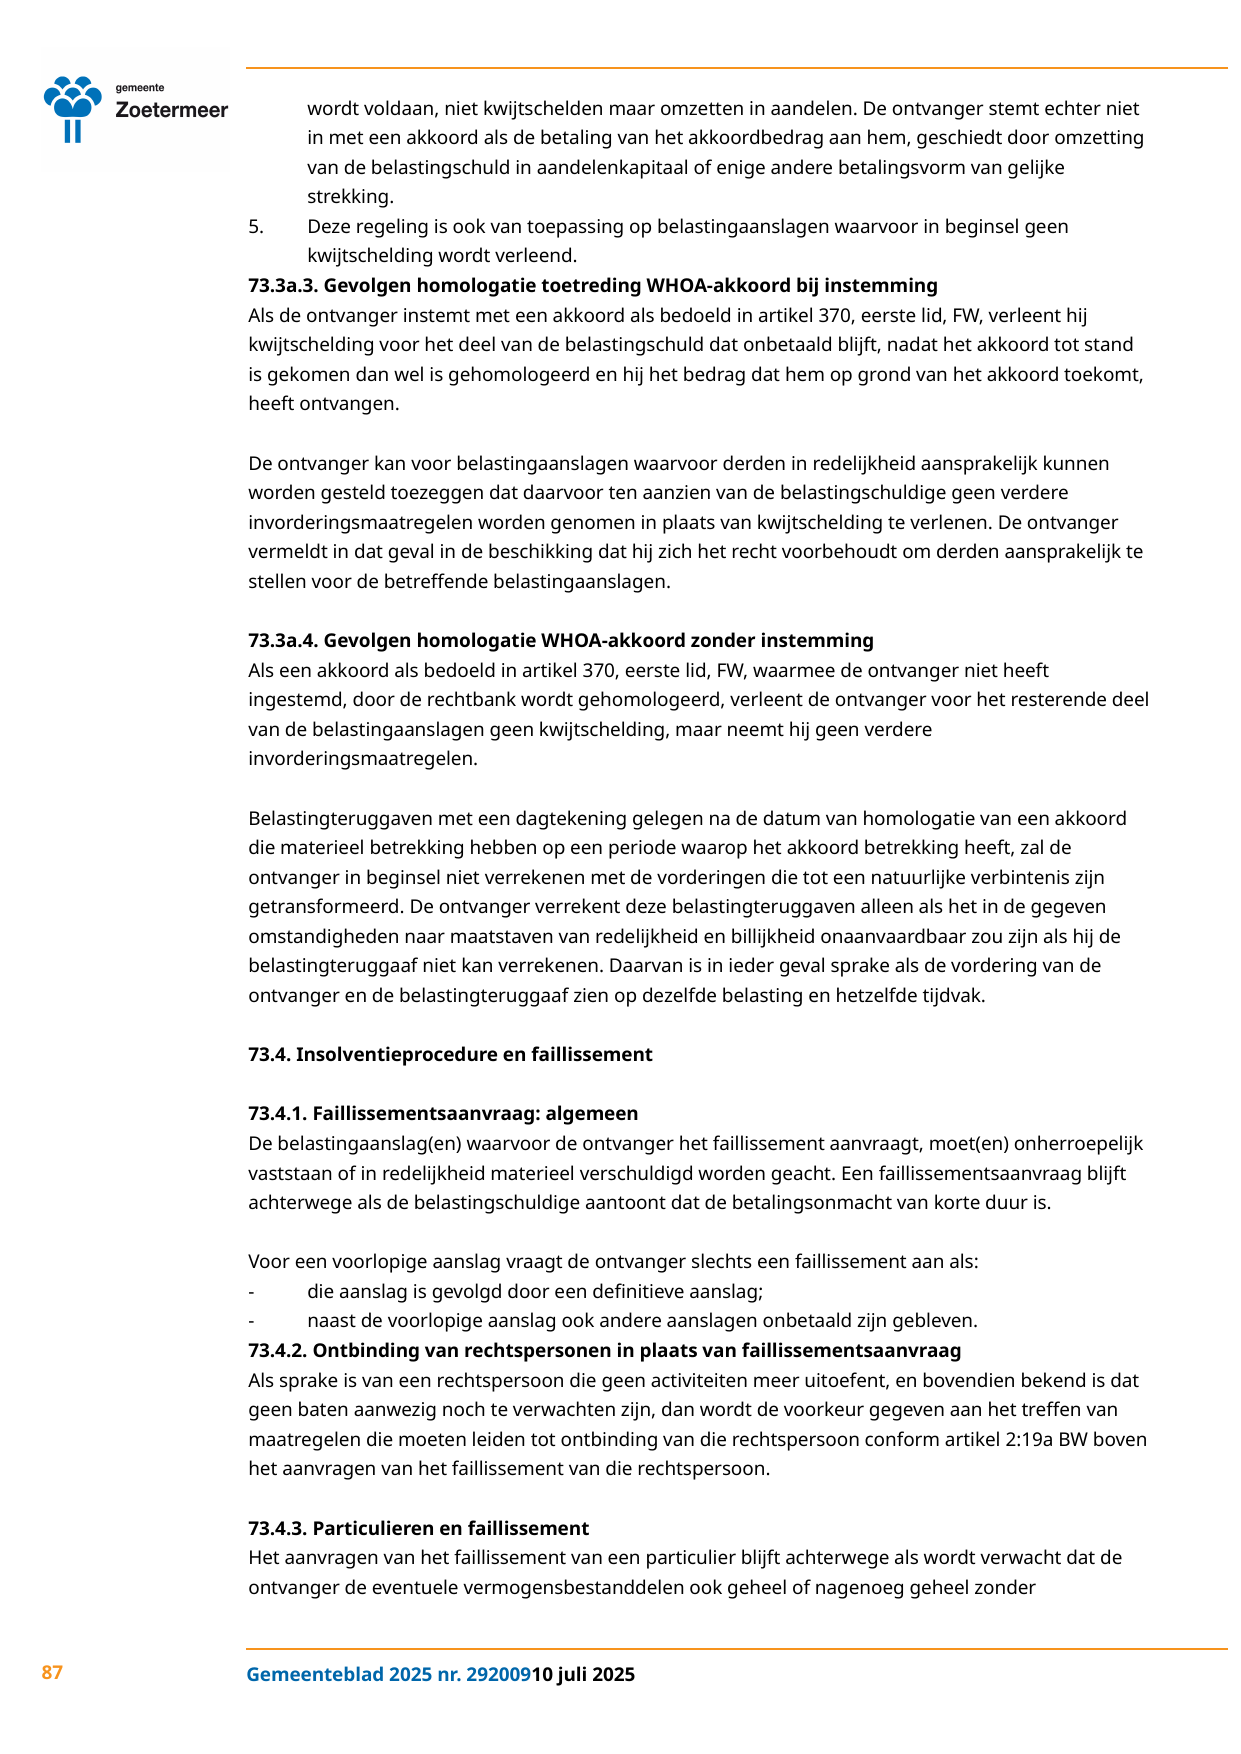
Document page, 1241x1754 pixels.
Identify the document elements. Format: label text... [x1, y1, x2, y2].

picture [41, 47, 231, 172]
text 73.4.1. Faillissementsaanvraag: algemeen [248, 1101, 1152, 1126]
text De ontvanger kan voor belastingaanslagen waarvoor derden in redelijkheid aansprakelijk kunnen worden gesteld toezeggen dat daarvoor ten aanzien van de belastingschuldige geen verdere invorderingsmaatregelen worden genomen in plaats van kwijtschelding te verlenen. De ontvanger vermeldt in dat geval in de beschikking dat hij zich het recht voorbehoudt om derden aansprakelijk te stellen voor de betreffende belastingaanslagen. [248, 450, 1152, 594]
list naast de voorlopige aanslag ook andere aanslagen onbetaald zijn gebleven. [248, 1308, 1152, 1333]
list Deze regeling is ook van toepassing op belastingaanslagen waarvoor in beginsel geen kwijtschelding wordt verleend. [248, 213, 1152, 268]
text Als sprake is van een rechtspersoon die geen activiteiten meer uitoefent, en bovendien bekend is dat geen baten aanwezig noch te verwachten zijn, dan wordt de voorkeur gegeven aan het treffen van maatregelen die moeten leiden tot ontbinding van die rechtspersoon conform artikel 2:19a BW boven het aanvragen van het faillissement van die rechtspersoon. [248, 1367, 1152, 1481]
text 73.4.3. Particulieren en faillissement [248, 1515, 1152, 1541]
text Voor een voorlopige aanslag vraagt de ontvanger slechts een faillissement aan als: [248, 1248, 1152, 1274]
text Het aanvragen van het faillissement van een particulier blijft achterwege als wordt verwacht dat de ontvanger de eventuele vermogensbestanddelen ook geheel of nagenoeg geheel zonder [248, 1544, 1152, 1600]
text Belastingteruggaven met een dagtekening gelegen na de datum van homologatie van een akkoord die materieel betrekking hebben op een periode waarop het akkoord betrekking heeft, zal de ontvanger in beginsel niet verrekenen met de vorderingen die tot een natuurlijke verbintenis zijn getransformeerd. De ontvanger verrekent deze belastingteruggaven alleen als het in de gegeven omstandigheden naar maatstaven van redelijkheid en billijkheid onaanvaardbaar zou zijn als hij de belastingteruggaaf niet kan verrekenen. Daarvan is in ieder geval sprake als de vordering van de ontvanger en de belastingteruggaaf zien op dezelfde belasting en hetzelfde tijdvak. [248, 805, 1152, 1008]
text Als de ontvanger instemt met een akkoord als bedoeld in artikel 370, eerste lid, FW, verleent hij kwijtschelding voor het deel van de belastingschuld dat onbetaald blijft, nadat het akkoord tot stand is gekomen dan wel is gehomologeerd en hij het bedrag dat hem op grond van het akkoord toekomt, heeft ontvangen. [248, 302, 1152, 416]
text De belastingaanslag(en) waarvoor de ontvanger het faillissement aanvraagt, moet(en) onherroepelijk vaststaan of in redelijkheid materieel verschuldigd worden geacht. Een faillissementsaanvraag blijft achterwege als de belastingschuldige aantoont dat de betalingsonmacht van korte duur is. [248, 1130, 1152, 1215]
text 73.3a.3. Gevolgen homologatie toetreding WHOA-akkoord bij instemming [248, 272, 1152, 298]
text 73.4.2. Ontbinding van rechtspersonen in plaats van faillissementsaanvraag [248, 1337, 1152, 1363]
list wordt voldaan, niet kwijtschelden maar omzetten in aandelen. De ontvanger stemt echter niet in met een akkoord als de betaling van het akkoordbedrag aan hem, geschiedt door omzetting van de belastingschuld in aandelenkapitaal of enige andere betalingsvorm van gelijke strekking. [248, 95, 1152, 209]
text Als een akkoord als bedoeld in artikel 370, eerste lid, FW, waarmee de ontvanger niet heeft ingestemd, door de rechtbank wordt gehomologeerd, verleent de ontvanger voor het resterende deel van de belastingaanslagen geen kwijtschelding, maar neemt hij geen verdere invorderingsmaatregelen. [248, 657, 1152, 771]
text 73.3a.4. Gevolgen homologatie WHOA-akkoord zonder instemming [248, 627, 1152, 653]
text 73.4. Insolventieprocedure en faillissement [248, 1041, 1152, 1067]
list die aanslag is gevolgd door een definitieve aanslag; [248, 1278, 1152, 1304]
